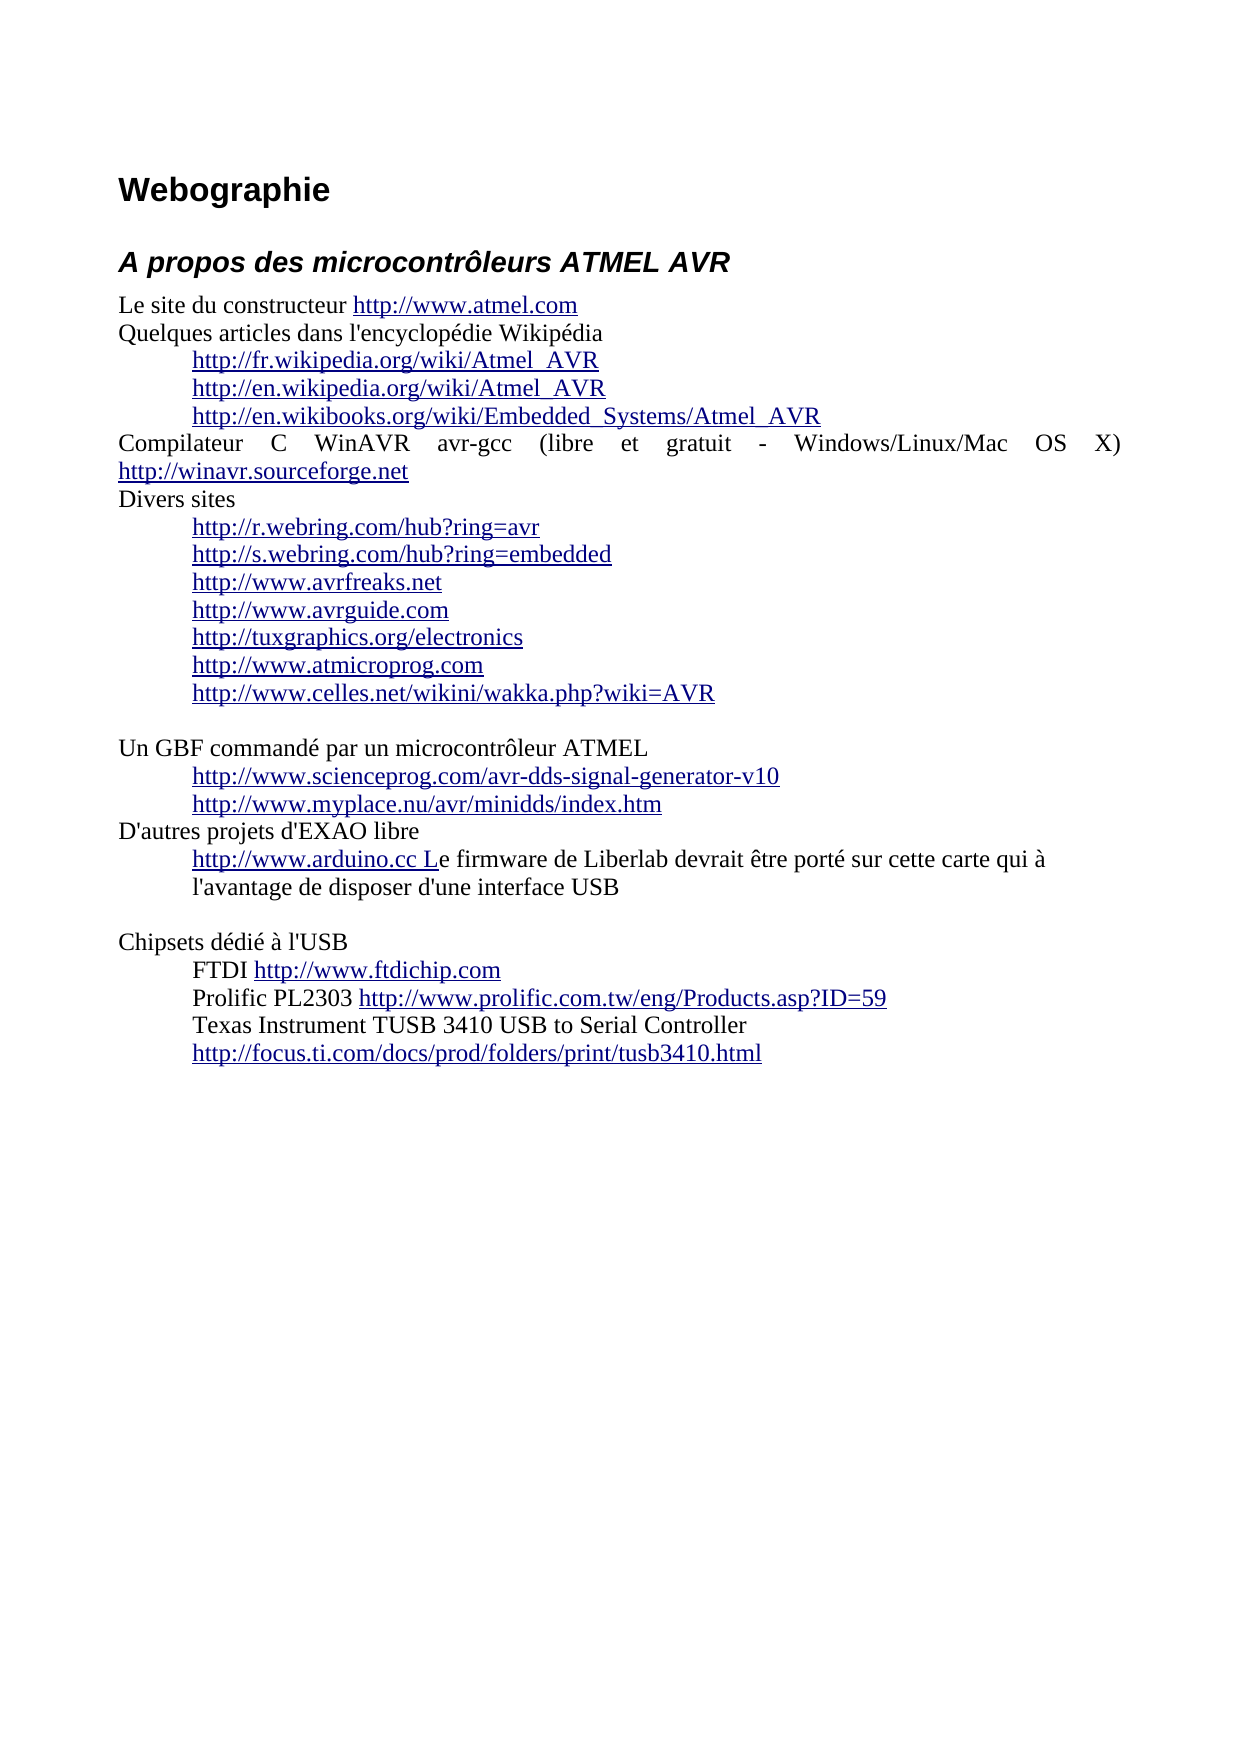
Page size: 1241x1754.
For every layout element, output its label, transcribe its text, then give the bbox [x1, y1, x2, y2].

text http://www.atmicroprog.com [192, 651, 1122, 679]
text Texas Instrument TUSB 3410 USB to Serial Controller http://focus.ti.com/docs/prod/folders/print/tusb3410.html [192, 1011, 1122, 1067]
text Chipsets dédié à l'USB [118, 928, 1122, 956]
text http://www.arduino.cc Le firmware de Liberlab devrait être porté sur cette carte qui à l'avantage de disposer d'une interface USB [192, 845, 1122, 901]
text http://en.wikipedia.org/wiki/Atmel_AVR [192, 374, 1122, 402]
text http://fr.wikipedia.org/wiki/Atmel_AVR [192, 346, 1122, 374]
text D'autres projets d'EXAO libre [118, 817, 1122, 845]
subtitle Webographie [118, 171, 1122, 208]
text http://www.celles.net/wikini/wakka.php?wiki=AVR [192, 679, 1122, 707]
text Divers sites [118, 485, 1122, 513]
text Le site du constructeur http://www.atmel.com [118, 291, 1122, 319]
text http://s.webring.com/hub?ring=embedded [192, 540, 1122, 568]
text Prolific PL2303 http://www.prolific.com.tw/eng/Products.asp?ID=59 [192, 984, 1122, 1011]
text http://www.avrfreaks.net [192, 568, 1122, 596]
text http://r.webring.com/hub?ring=avr [192, 513, 1122, 540]
text FTDI http://www.ftdichip.com [192, 956, 1122, 984]
text Quelques articles dans l'encyclopédie Wikipédia [118, 319, 1122, 346]
text http://www.myplace.nu/avr/minidds/index.htm [192, 790, 1122, 817]
subtitle A propos des microcontrôleurs ATMEL AVR [118, 246, 1122, 278]
text http://www.scienceprog.com/avr-dds-signal-generator-v10 [192, 762, 1122, 790]
text http://www.avrguide.com [192, 596, 1122, 623]
text Un GBF commandé par un microcontrôleur ATMEL [118, 734, 1122, 762]
text Compilateur C WinAVR avr-gcc (libre et gratuit - Windows/Linux/Mac OS X) http://winavr.sourceforge.net [118, 429, 1122, 485]
text http://tuxgraphics.org/electronics [192, 623, 1122, 651]
text http://en.wikibooks.org/wiki/Embedded_Systems/Atmel_AVR [192, 402, 1122, 429]
